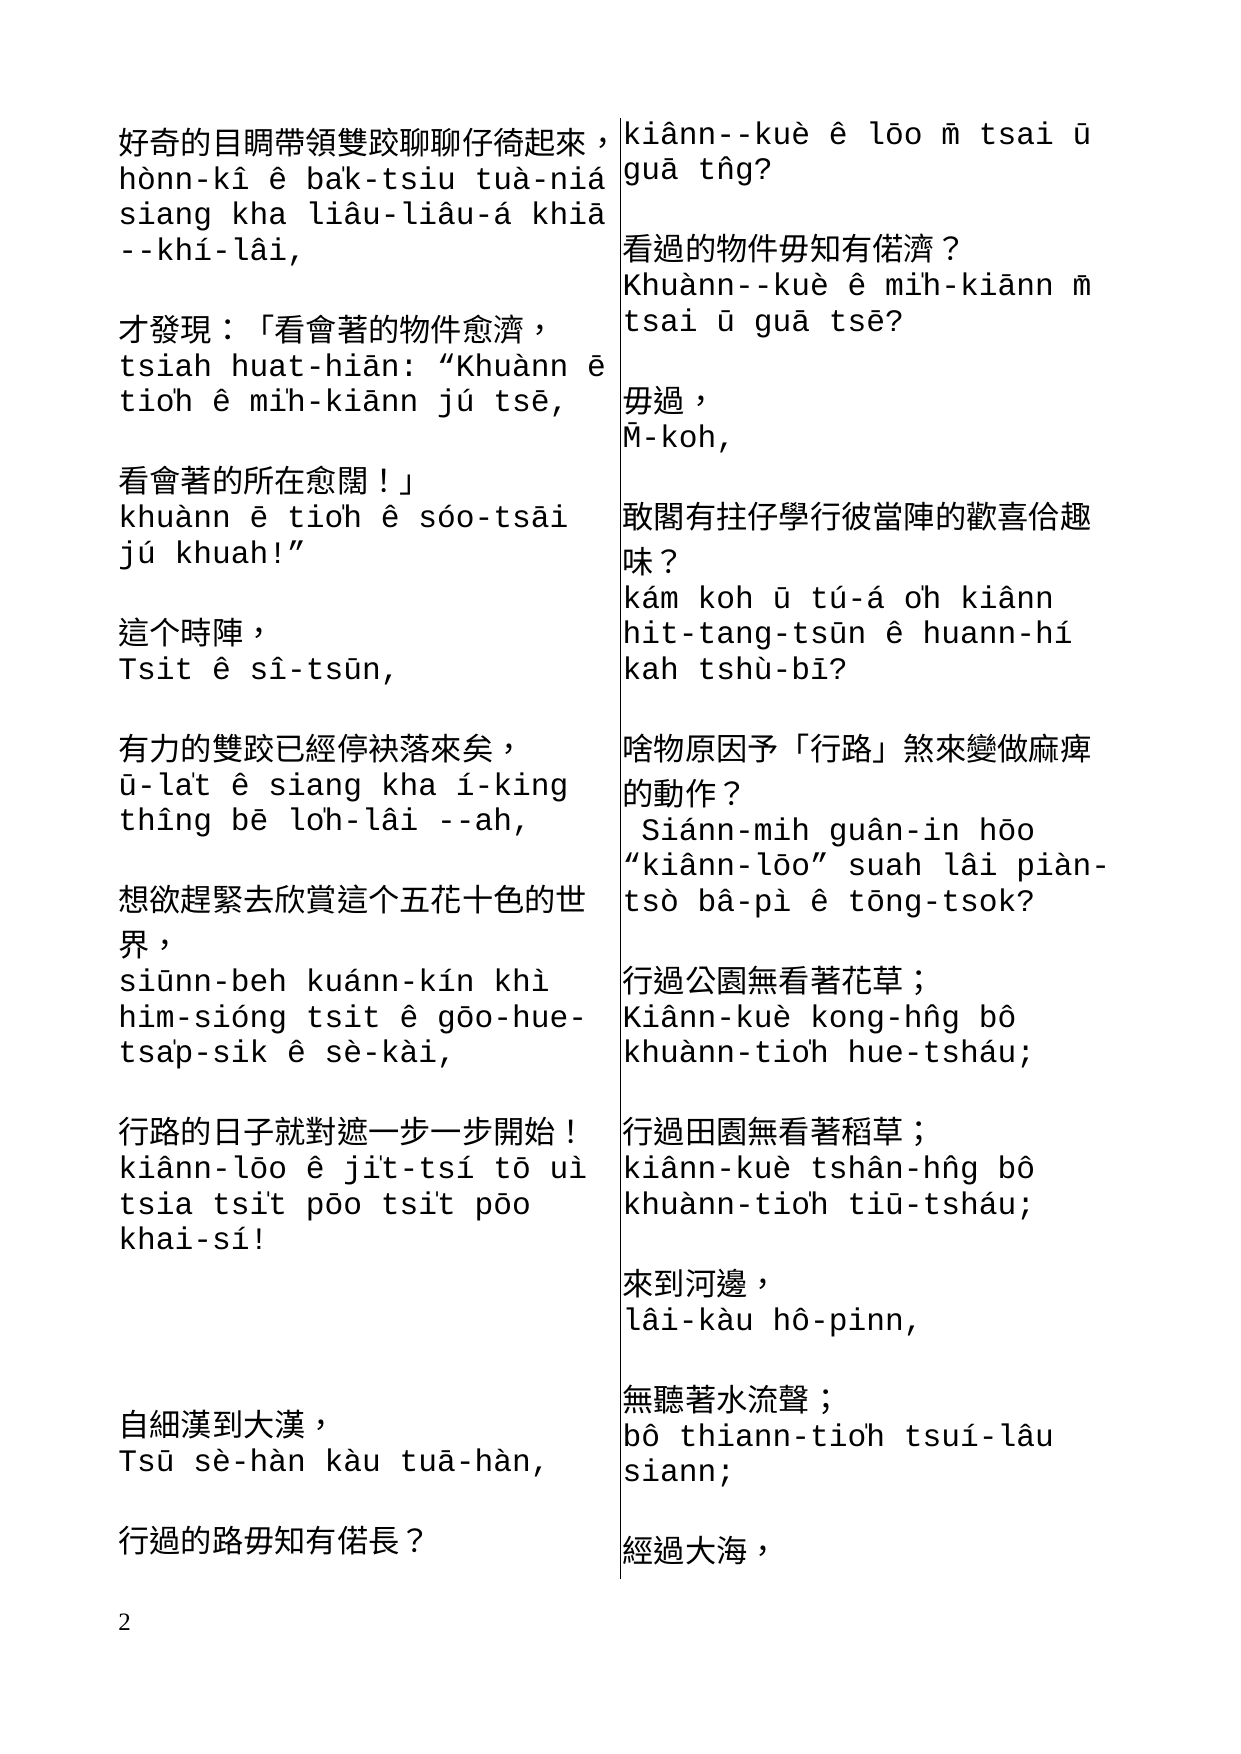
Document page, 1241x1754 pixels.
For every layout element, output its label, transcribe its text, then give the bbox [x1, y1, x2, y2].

text 想欲趕緊去欣賞這个五花十色的世界， [118, 875, 618, 966]
text Tsit ê sî-tsūn, [118, 653, 618, 688]
text lâi-kàu hô-pinn, [622, 1304, 1122, 1339]
text Khuànn--kuè ê mi̍h-kiānn m̄ tsai ū guā tsē? [622, 269, 1122, 340]
text kiânn--kuè ê lōo m̄ tsai ū guā tn̂g? [622, 118, 1122, 189]
text siūnn-beh kuánn-kín khì him-sióng tsit ê gōo-hue-tsa̍p-sik ê sè-kài, [118, 966, 618, 1072]
text kám koh ū tú-á o̍h kiânn hit-tang-tsūn ê huann-hí kah tshù-bī? [622, 582, 1122, 688]
text kiânn-kuè tshân-hn̂g bô khuànn-tio̍h tiū-tsháu; [622, 1153, 1122, 1223]
text 來到河邊， [622, 1259, 1122, 1304]
text 行路的日子就對遮一步一步開始！ [118, 1107, 618, 1153]
text hònn-kî ê ba̍k-tsiu tuà-niá siang kha liâu-liâu-á khiā --khí-lâi, [118, 163, 618, 269]
text tsiah huat-hiān: “Khuànn ē tio̍h ê mi̍h-kiānn jú tsē, [118, 350, 618, 421]
text 敢閣有拄仔學行彼當陣的歡喜佮趣味？ [622, 492, 1122, 582]
text 才發現：「看會著的物件愈濟， [118, 305, 618, 350]
text khuànn ē tio̍h ê sóo-tsāi jú khuah!” [118, 502, 618, 572]
text 這个時陣， [118, 608, 618, 653]
text 好奇的目睭帶領雙跤聊聊仔徛起來， [118, 118, 618, 163]
text 經過大海， [622, 1526, 1122, 1572]
text 有力的雙跤已經停袂落來矣， [118, 724, 618, 769]
text ū-la̍t ê siang kha í-king thîng bē lo̍h-lâi --ah, [118, 769, 618, 840]
text 行過的路毋知有偌長？ [118, 1517, 618, 1562]
text kiânn-lōo ê ji̍t-tsí tō uì tsia tsi̍t pōo tsi̍t pōo khai-sí! [118, 1153, 618, 1259]
text 看過的物件毋知有偌濟？ [622, 224, 1122, 269]
text M̄-koh, [622, 421, 1122, 456]
text 無聽著水流聲； [622, 1375, 1122, 1420]
text 看會著的所在愈闊！」 [118, 456, 618, 502]
text 毋過， [622, 376, 1122, 421]
text Siánn-mih guân-in hōo “kiânn-lōo” suah lâi piàn-tsò bâ-pì ê tōng-tsok? [622, 814, 1122, 921]
text Tsū sè-hàn kàu tuā-hàn, [118, 1446, 618, 1481]
text 自細漢到大漢， [118, 1401, 618, 1446]
text bô thiann-tio̍h tsuí-lâu siann; [622, 1420, 1122, 1491]
text 啥物原因予「行路」煞來變做麻痺的動作？ [622, 724, 1122, 814]
text Kiânn-kuè kong-hn̂g bô khuànn-tio̍h hue-tsháu; [622, 1001, 1122, 1072]
text 行過田園無看著稻草； [622, 1107, 1122, 1153]
text 行過公園無看著花草； [622, 956, 1122, 1001]
